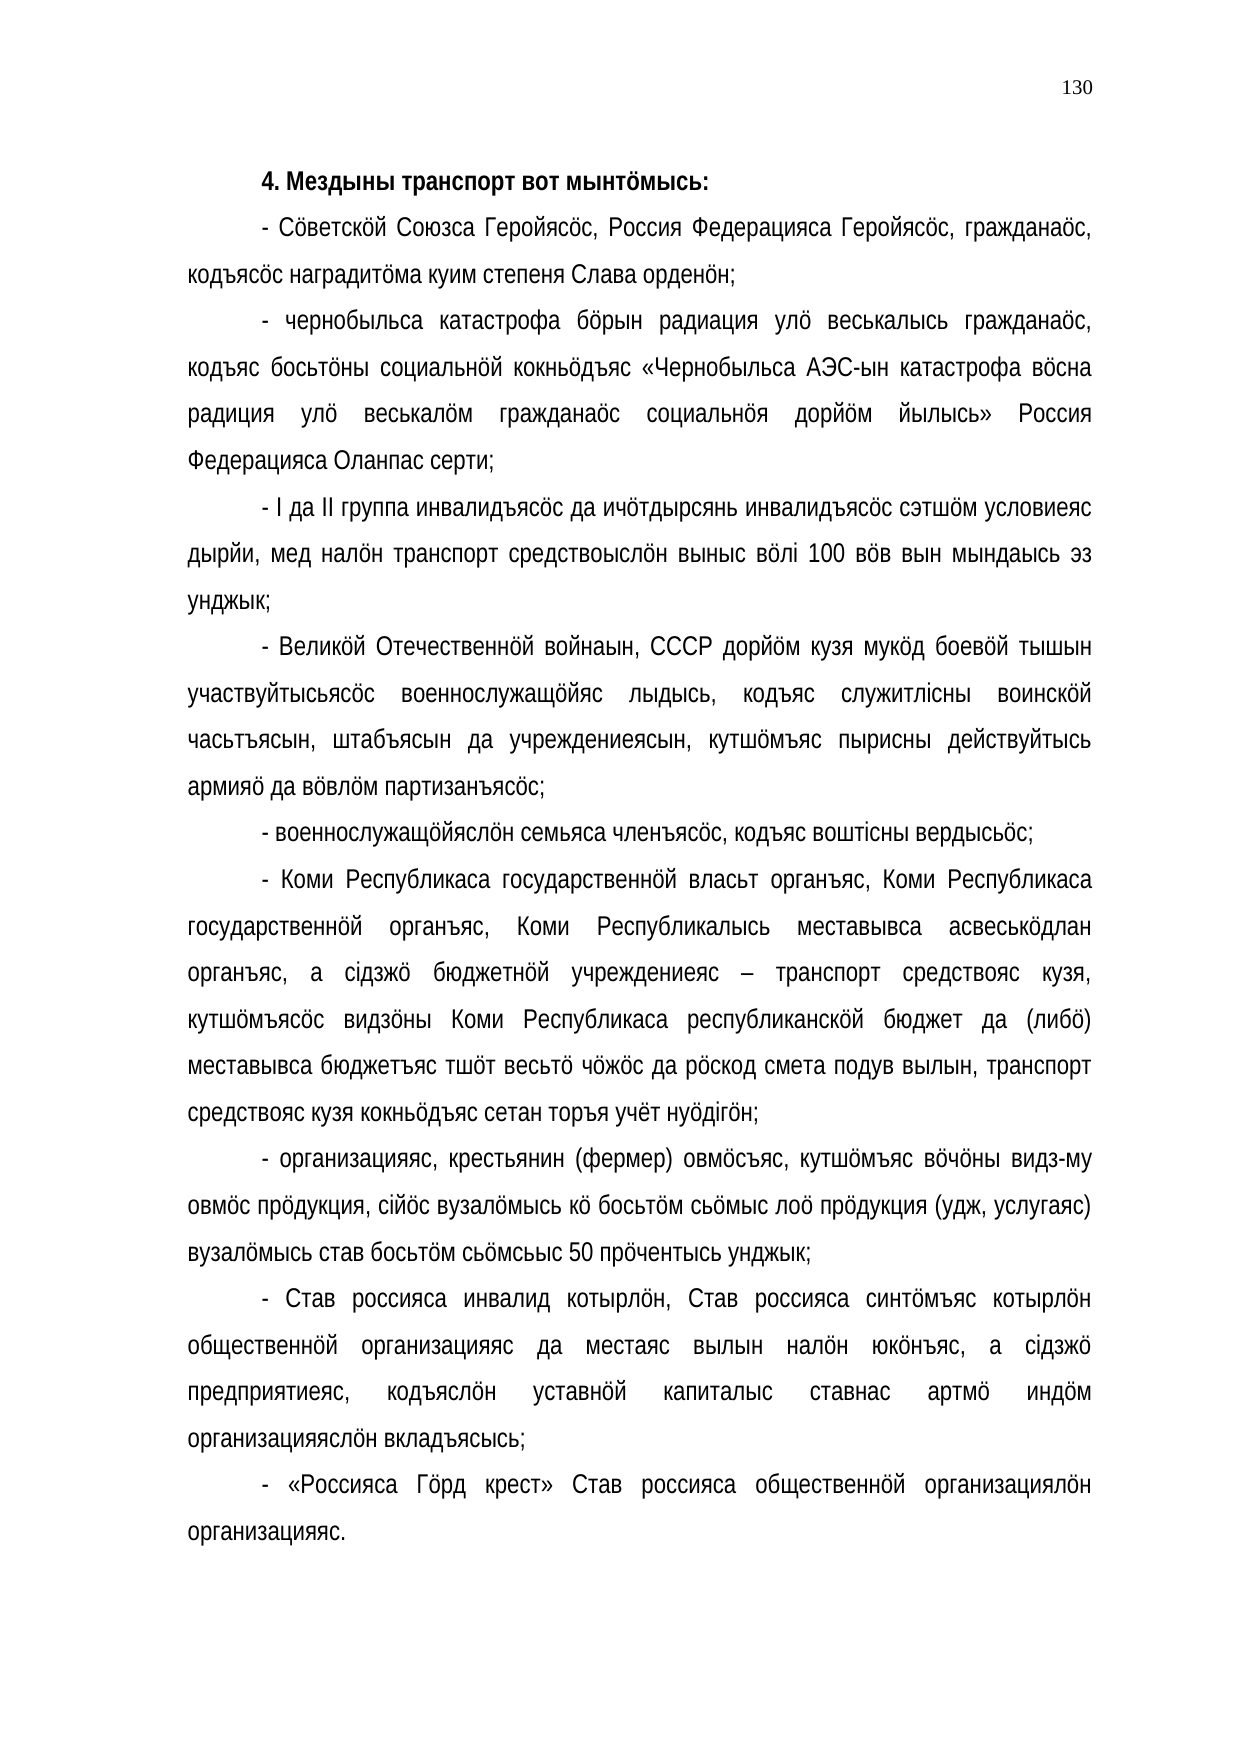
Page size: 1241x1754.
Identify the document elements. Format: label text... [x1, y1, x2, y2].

text - «Россияса Гöрд крест» Став россияса общественнöй организациялöн организацияяс. [187, 1468, 1093, 1546]
text - Став россияса инвалид котырлöн, Став россияса синтöмъяс котырлöн общественнöй организацияяс да местаяс вылын налöн юкöнъяс, а сiдзжö предприятиеяс, кодъяслöн уставнöй капиталыс ставнас артмö индöм организацияяслöн вкладъясысь; [187, 1282, 1093, 1453]
text - Коми Республикаса государственнöй власьт органъяс, Коми Республикаса государственнöй органъяс, Коми Республикалысь меставывса асвеськöдлан органъяс, а сiдзжö бюджетнöй учреждениеяс – транспорт средствояс кузя, кутшöмъясöс видзöны Коми Республикаса республиканскöй бюджет да (либö) меставывса бюджетъяс тшöт весьтö чöжöс да рöскод смета подув вылын, транспорт средствояс кузя кокньöдъяс сетан торъя учёт нуöдiгöн; [187, 863, 1093, 1127]
text - чернобыльса катастрофа бöрын радиация улö веськалысь гражданаöс, кодъяс босьтöны социальнöй кокньöдъяс «Чернобыльса АЭС-ын катастрофа вöсна радиция улö веськалöм гражданаöс социальнöя дорйöм йылысь» Россия Федерацияса Оланпас серти; [187, 304, 1093, 475]
text - Сöветскöй Союзса Геройясöс, Россия Федерацияса Геройясöс, гражданаöс, кодъясöс наградитöма куим степеня Слава орденöн; [187, 211, 1093, 289]
text - военнослужащöйяслöн семьяса членъясöс, кодъяс воштiсны вердысьöс; [187, 817, 1093, 848]
text - Великöй Отечественнöй войнаын, СССР дорйöм кузя мукöд боевöй тышын участвуйтысьясöс военнослужащöйяс лыдысь, кодъяс служитлiсны воинскöй часьтъясын, штабъясын да учреждениеясын, кутшöмъяс пырисны действуйтысь армияö да вöвлöм партизанъясöс; [187, 630, 1093, 801]
text 4. Мездыны транспорт вот мынтöмысь: [187, 165, 1093, 196]
text - организацияяс, крестьянин (фермер) овмöсъяс, кутшöмъяс вöчöны видз-му овмöс прöдукция, сiйöс вузалöмысь кö босьтöм сьöмыс лоö прöдукция (удж, услугаяс) вузалöмысь став босьтöм сьöмсьыс 50 прöчентысь унджык; [187, 1142, 1093, 1267]
text - I да II группа инвалидъясöс да ичöтдырсянь инвалидъясöс сэтшöм условиеяс дырйи, мед налöн транспорт средствоыслöн выныс вöлi 100 вöв вын мындаысь эз унджык; [187, 491, 1093, 615]
